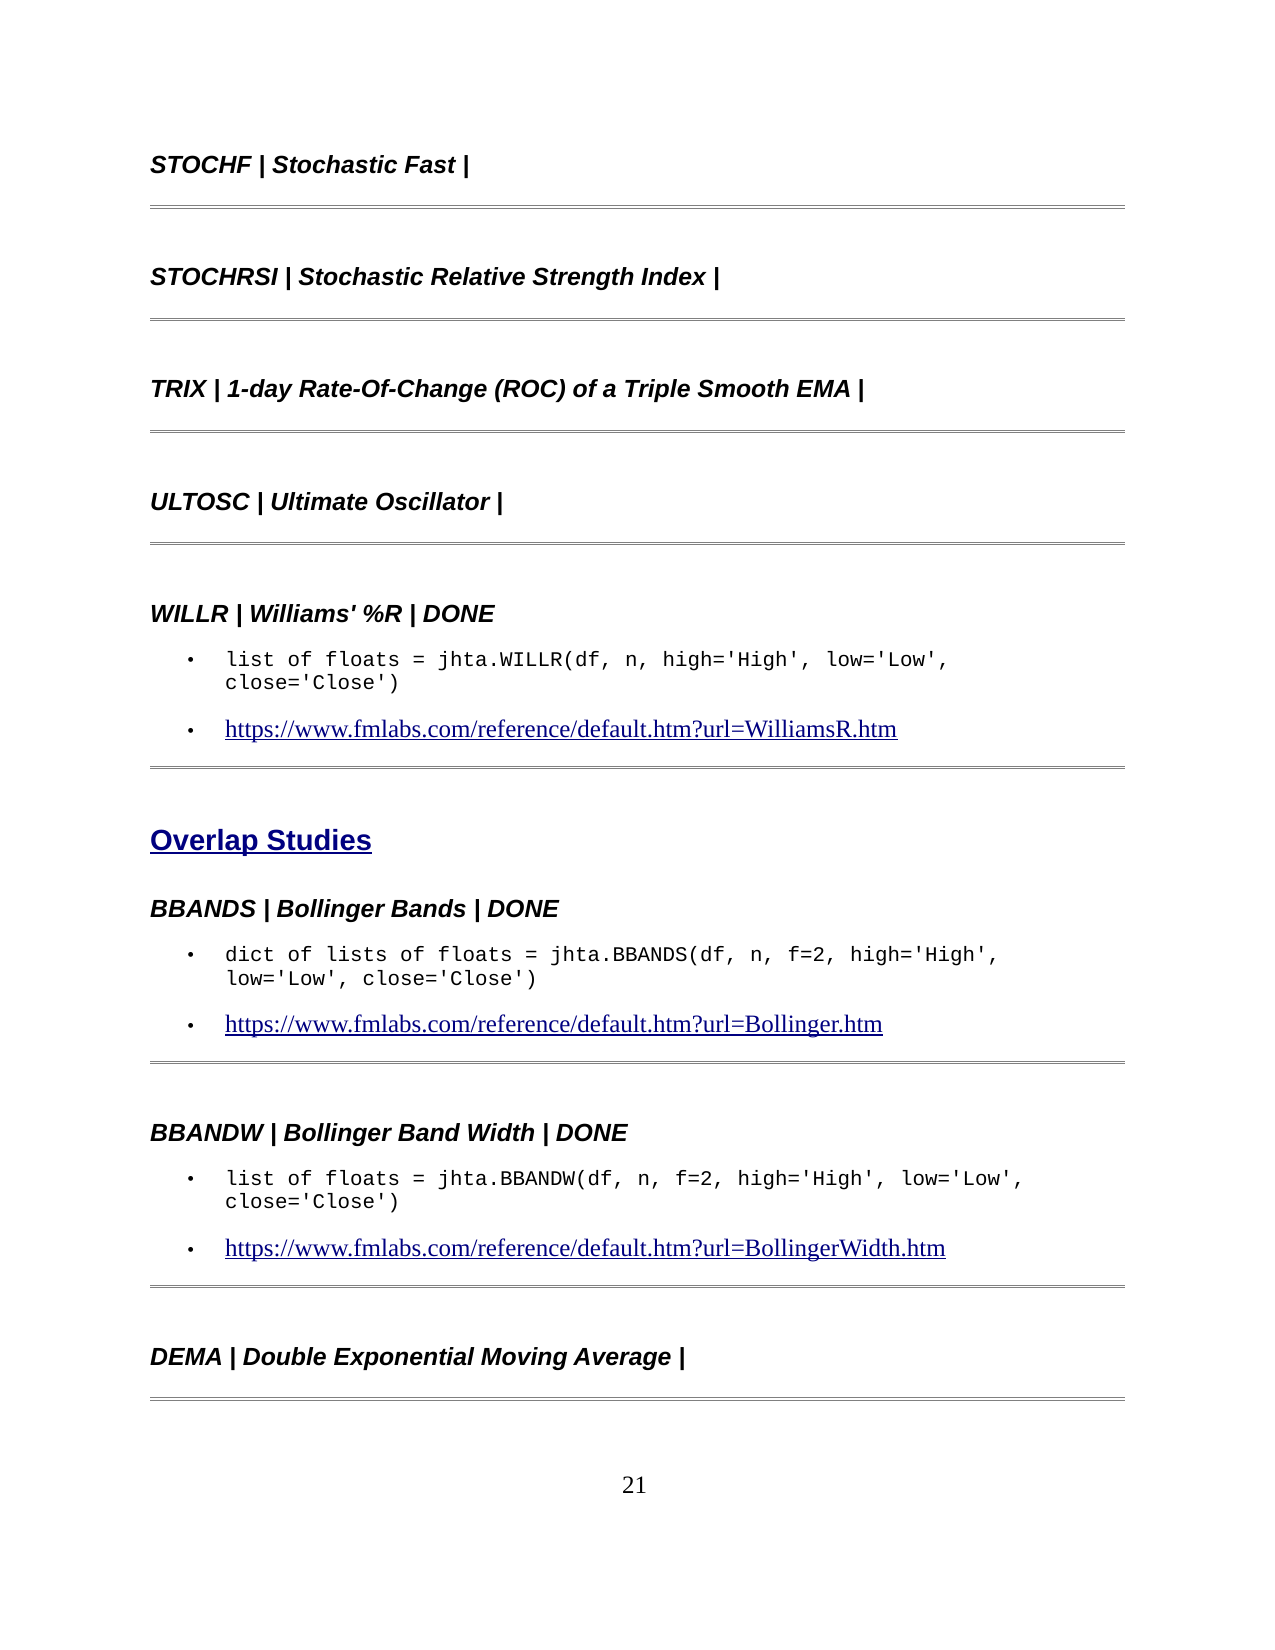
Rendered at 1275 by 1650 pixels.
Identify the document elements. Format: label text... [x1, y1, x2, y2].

subtitle TRIX | 1-day Rate-Of-Change (ROC) of a Triple Smooth EMA | [150, 374, 1125, 403]
subtitle STOCHRSI | Stochastic Relative Strength Index | [150, 262, 1125, 291]
subtitle Overlap Studies [150, 823, 1125, 856]
subtitle ULTOSC | Ultimate Oscillator | [150, 487, 1125, 515]
subtitle STOCHF | Stochastic Fast | [150, 150, 1125, 178]
list https://www.fmlabs.com/reference/default.htm?url=BollingerWidth.htm [187, 1233, 1125, 1262]
list dict of lists of floats = jhta.BBANDS(df, n, f=2, high='High', low='Low', close='Close') [187, 944, 1125, 991]
list https://www.fmlabs.com/reference/default.htm?url=Bollinger.htm [187, 1009, 1125, 1038]
subtitle BBANDS | Bollinger Bands | DONE [150, 894, 1125, 922]
list list of floats = jhta.WILLR(df, n, high='High', low='Low', close='Close') [187, 649, 1125, 696]
subtitle WILLR | Williams' %R | DONE [150, 599, 1125, 627]
subtitle BBANDW | Bollinger Band Width | DONE [150, 1118, 1125, 1146]
list https://www.fmlabs.com/reference/default.htm?url=WilliamsR.htm [187, 714, 1125, 743]
subtitle DEMA | Double Exponential Moving Average | [150, 1342, 1125, 1371]
list list of floats = jhta.BBANDW(df, n, f=2, high='High', low='Low', close='Close') [187, 1168, 1125, 1215]
